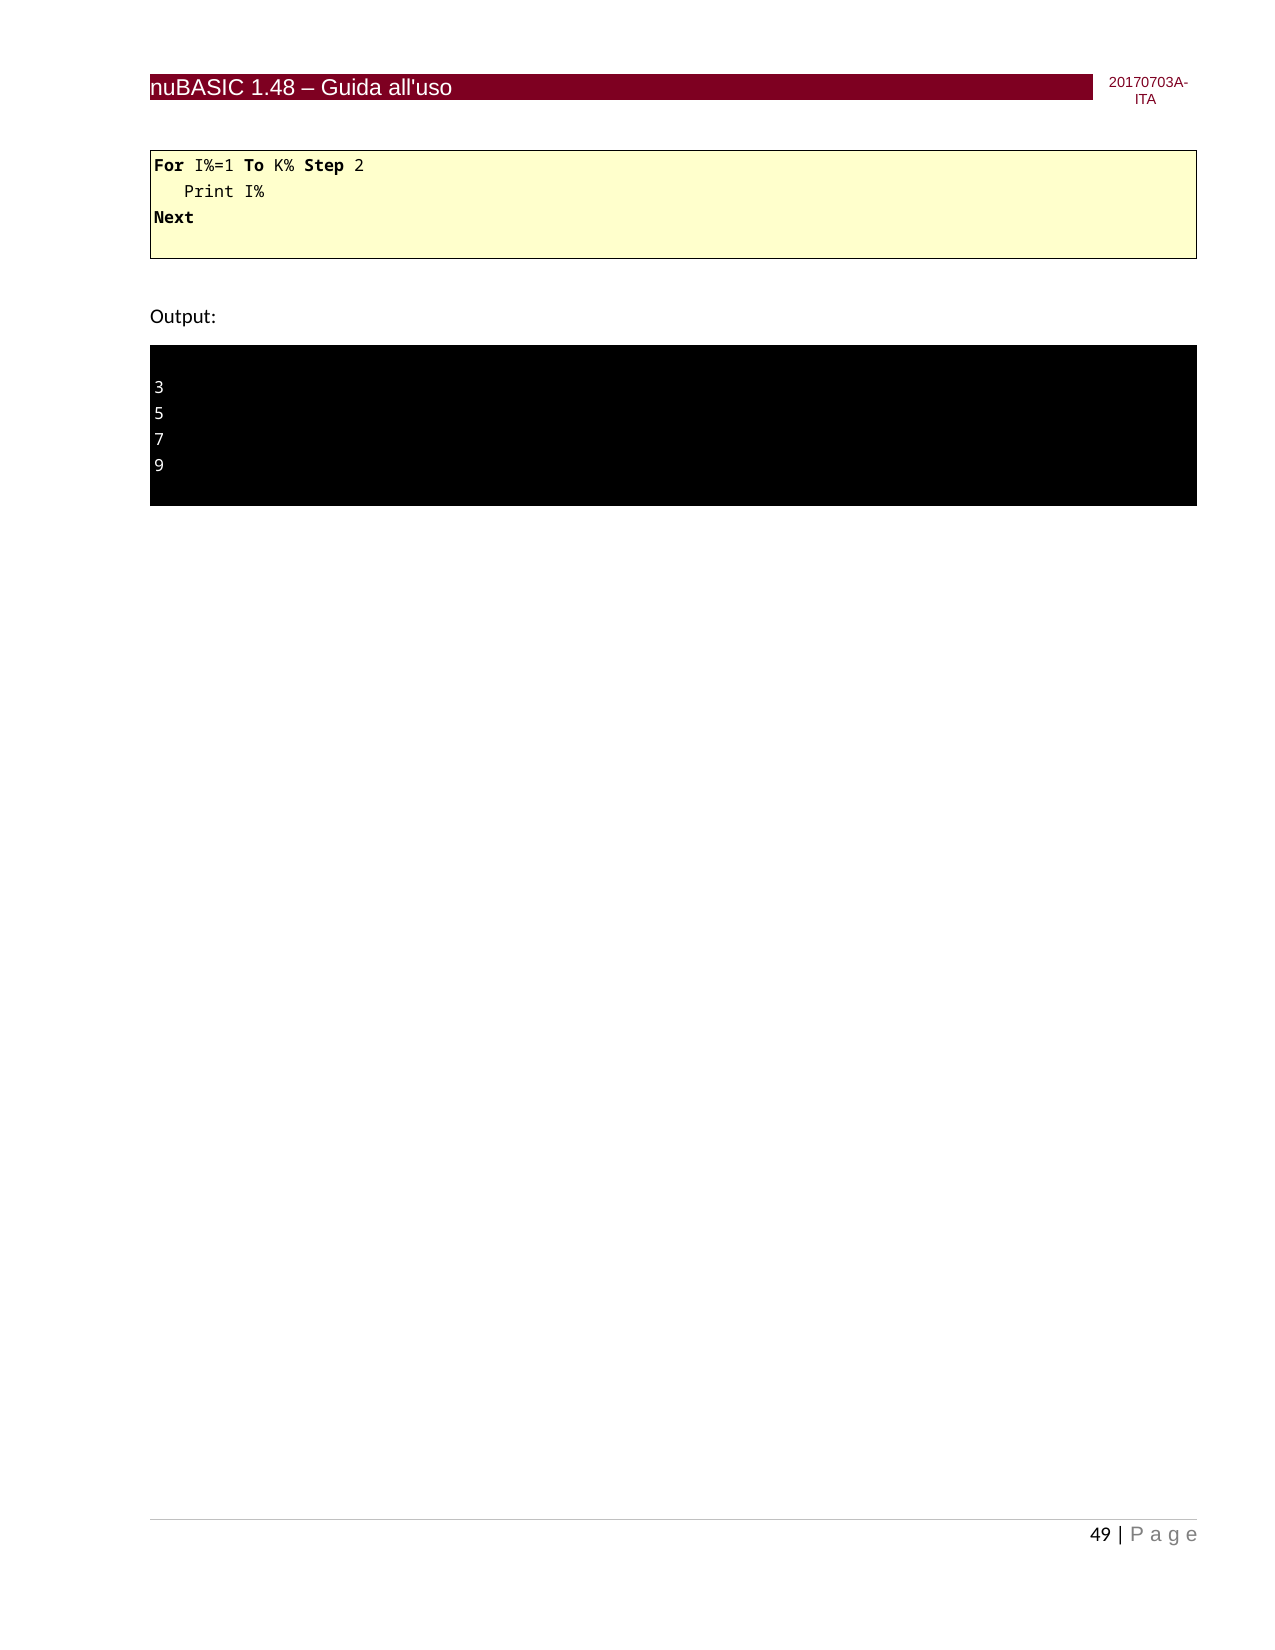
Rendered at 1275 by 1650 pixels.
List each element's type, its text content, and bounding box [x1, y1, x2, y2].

text Output: [150, 304, 1197, 329]
list 3 [151, 371, 1196, 397]
list For I%=1 To K% Step 2 [151, 151, 1196, 176]
list Next [151, 202, 1196, 228]
list 5 [151, 397, 1196, 423]
list 9 [151, 449, 1196, 476]
list 7 [151, 423, 1196, 449]
list Print I% [151, 176, 1196, 202]
